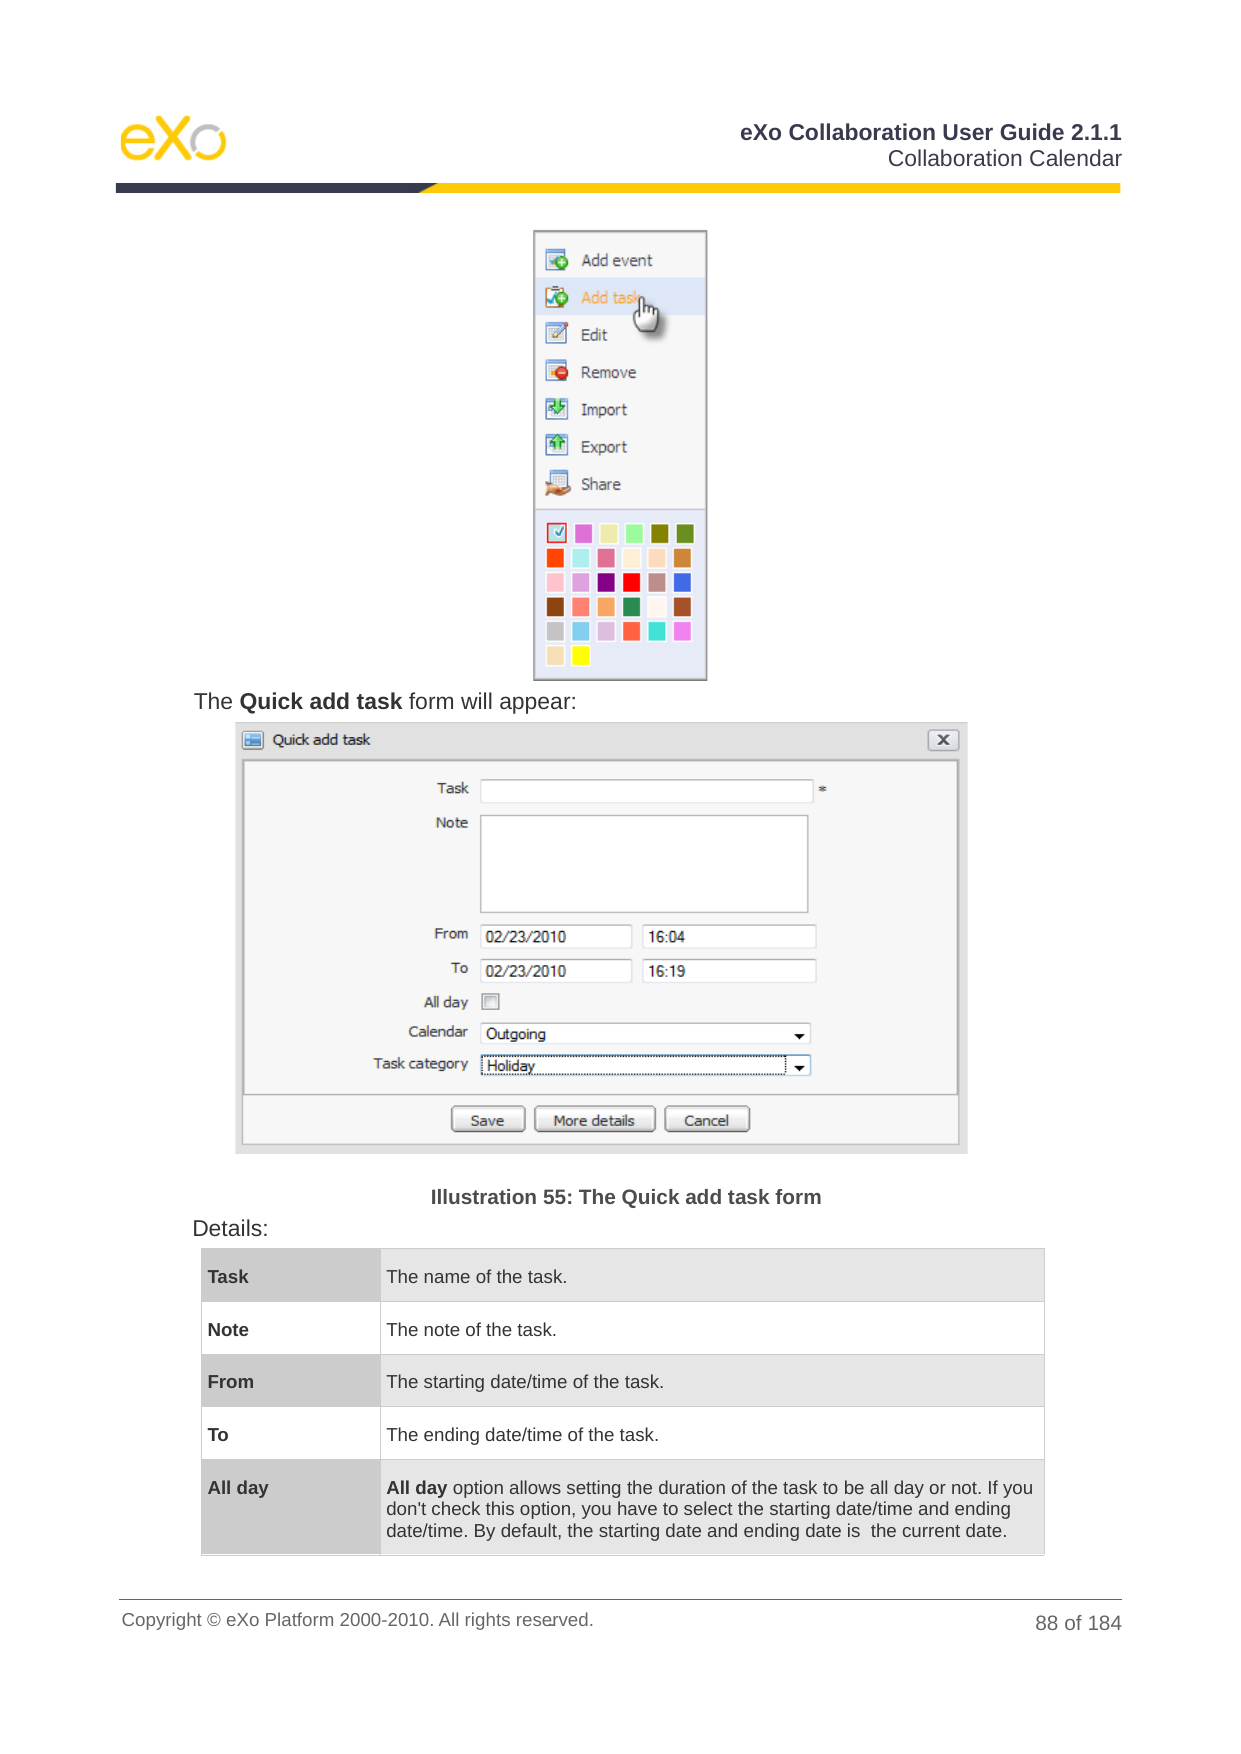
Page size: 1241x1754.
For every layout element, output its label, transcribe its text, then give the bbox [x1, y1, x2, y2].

table_header Task [202, 1249, 380, 1301]
picture [533, 229, 708, 681]
table_header The name of the task. [381, 1249, 1044, 1301]
picture [235, 722, 968, 1154]
text Details: [118, 1154, 1122, 1241]
table_cell To [202, 1407, 380, 1459]
list The Quick add task form will appear: [156, 681, 1122, 714]
table_cell The ending date/time of the task. [381, 1407, 1044, 1459]
table_cell All day [202, 1460, 380, 1554]
table_cell The note of the task. [381, 1302, 1044, 1353]
table_cell The starting date/time of the task. [381, 1355, 1044, 1406]
table_cell From [202, 1355, 380, 1406]
table_cell All day option allows setting the duration of the task to be all day or not. If you don't check this option, you have to select the starting date/time and ending date/time. By default, the starting date and ending date is the current date. [381, 1460, 1044, 1554]
picture [120, 115, 227, 161]
text Illustration 55: The Quick add task form [197, 1154, 1055, 1209]
picture [115, 183, 1121, 193]
table_cell Note [202, 1302, 380, 1353]
